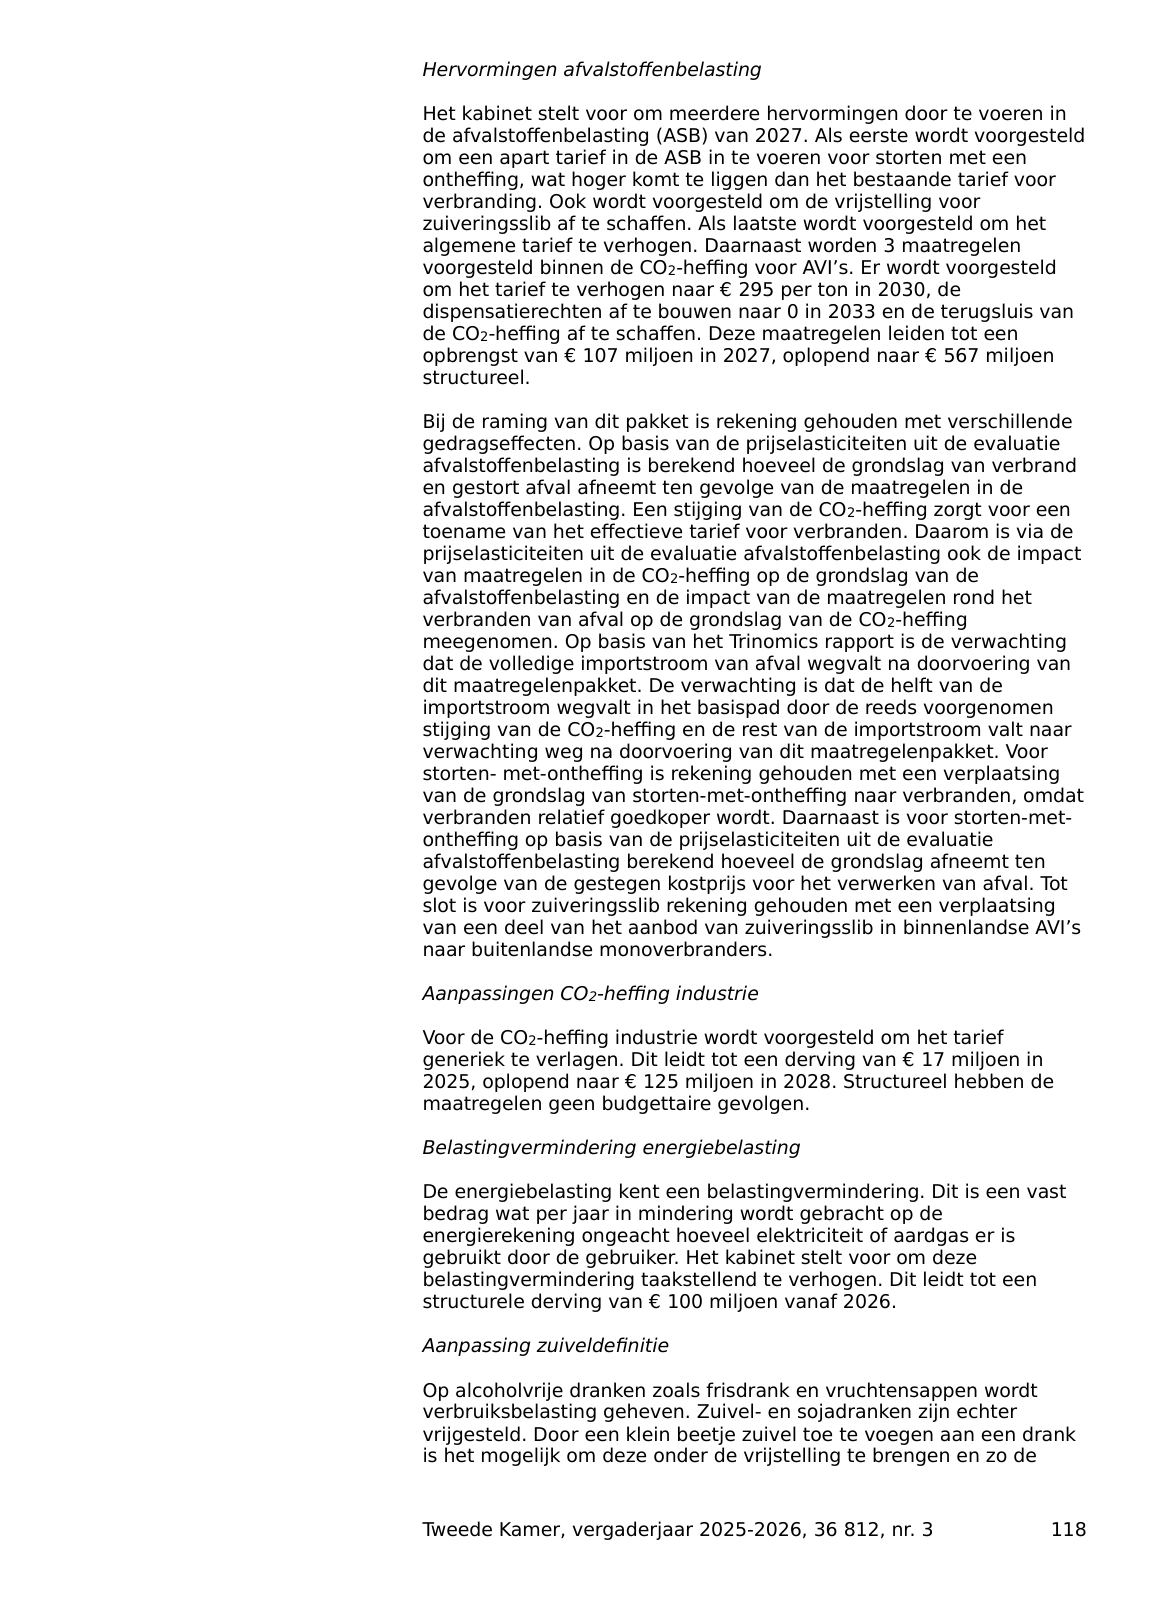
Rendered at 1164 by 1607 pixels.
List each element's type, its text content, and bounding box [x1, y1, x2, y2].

text Het kabinet stelt voor om meerdere hervormingen door te voeren in de afvalstoffenbelasting (ASB) van 2027. Als eerste wordt voorgesteld om een apart tarief in de ASB in te voeren voor storten met een ontheffing, wat hoger komt te liggen dan het bestaande tarief voor verbranding. Ook wordt voorgesteld om de vrijstelling voor zuiveringsslib af te schaffen. Als laatste wordt voorgesteld om het algemene tarief te verhogen. Daarnaast worden 3 maatregelen voorgesteld binnen de CO2-heffing voor AVI’s. Er wordt voorgesteld om het tarief te verhogen naar € 295 per ton in 2030, de dispensatierechten af te bouwen naar 0 in 2033 en de terugsluis van de CO2-heffing af te schaffen. Deze maatregelen leiden tot een opbrengst van € 107 miljoen in 2027, oplopend naar € 567 miljoen structureel. [422, 103, 1087, 389]
subtitle Aanpassingen CO2-heffing industrie [422, 983, 1087, 1005]
subtitle Hervormingen afvalstoffenbelasting [422, 59, 1087, 81]
text Op alcoholvrĳe dranken zoals frisdrank en vruchtensappen wordt verbruiksbelasting geheven. Zuivel- en sojadranken zĳn echter vrĳgesteld. Door een klein beetje zuivel toe te voegen aan een drank is het mogelĳk om deze onder de vrijstelling te brengen en zo de [422, 1379, 1087, 1467]
text Bij de raming van dit pakket is rekening gehouden met verschillende gedragseffecten. Op basis van de prijselasticiteiten uit de evaluatie afvalstoffenbelasting is berekend hoeveel de grondslag van verbrand en gestort afval afneemt ten gevolge van de maatregelen in de afvalstoffenbelasting. Een stijging van de CO2-heffing zorgt voor een toename van het effectieve tarief voor verbranden. Daarom is via de prijselasticiteiten uit de evaluatie afvalstoffenbelasting ook de impact van maatregelen in de CO2-heffing op de grondslag van de afvalstoffenbelasting en de impact van de maatregelen rond het verbranden van afval op de grondslag van de CO2-heffing meegenomen. Op basis van het Trinomics rapport is de verwachting dat de volledige importstroom van afval wegvalt na doorvoering van dit maatregelenpakket. De verwachting is dat de helft van de importstroom wegvalt in het basispad door de reeds voorgenomen stijging van de CO2-heffing en de rest van de importstroom valt naar verwachting weg na doorvoering van dit maatregelenpakket. Voor storten- met-ontheffing is rekening gehouden met een verplaatsing van de grondslag van storten-met-ontheffing naar verbranden, omdat verbranden relatief goedkoper wordt. Daarnaast is voor storten-met-ontheffing op basis van de prijselasticiteiten uit de evaluatie afvalstoffenbelasting berekend hoeveel de grondslag afneemt ten gevolge van de gestegen kostprijs voor het verwerken van afval. Tot slot is voor zuiveringsslib rekening gehouden met een verplaatsing van een deel van het aanbod van zuiveringsslib in binnenlandse AVI’s naar buitenlandse monoverbranders. [422, 411, 1087, 961]
text Voor de CO2-heffing industrie wordt voorgesteld om het tarief generiek te verlagen. Dit leidt tot een derving van € 17 miljoen in 2025, oplopend naar € 125 miljoen in 2028. Structureel hebben de maatregelen geen budgettaire gevolgen. [422, 1027, 1087, 1115]
text De energiebelasting kent een belastingvermindering. Dit is een vast bedrag wat per jaar in mindering wordt gebracht op de energierekening ongeacht hoeveel elektriciteit of aardgas er is gebruikt door de gebruiker. Het kabinet stelt voor om deze belastingvermindering taakstellend te verhogen. Dit leidt tot een structurele derving van € 100 miljoen vanaf 2026. [422, 1181, 1087, 1313]
subtitle Aanpassing zuiveldefinitie [422, 1335, 1087, 1357]
subtitle Belastingvermindering energiebelasting [422, 1137, 1087, 1159]
